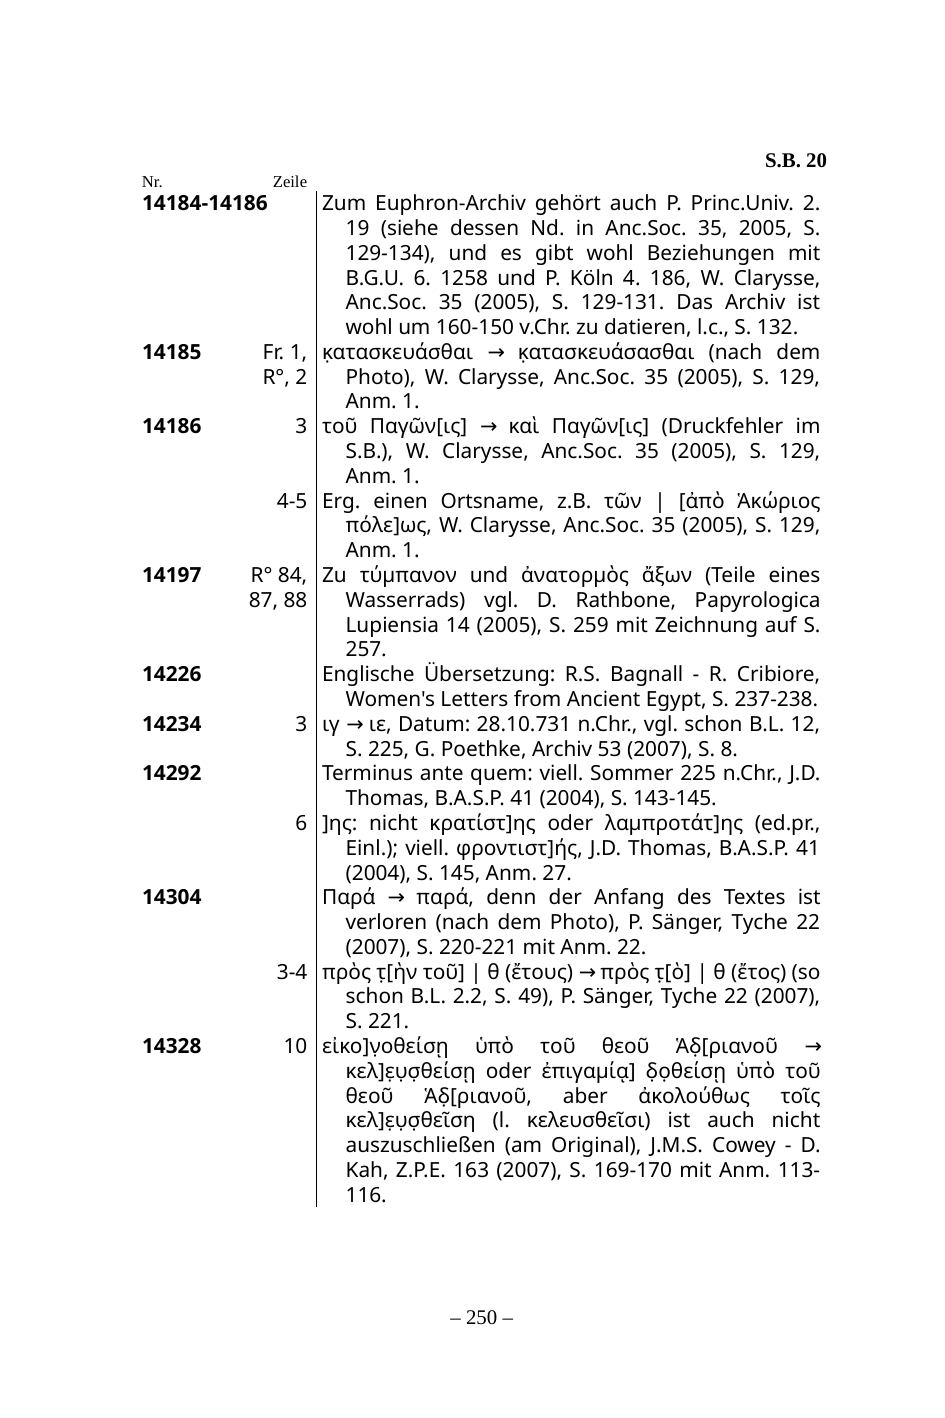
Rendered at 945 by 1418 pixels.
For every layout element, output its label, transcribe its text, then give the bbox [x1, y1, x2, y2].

table_cell 14234 [136, 711, 224, 761]
table_cell Terminus ante quem: viell. Sommer 225 n.Chr., J.D. Thomas, B.A.S.P. 41 (2004), S. 143-145. [317, 761, 827, 811]
table_cell ]ης: nicht κρατίστ]ης oder λαμπροτάτ]ης (ed.pr., Einl.); viell. φροντιστ]ής, J.D. Thomas, B.A.S.P. 41 (2004), S. 145, Anm. 27. [317, 811, 827, 885]
table_cell ιγ → ιε, Datum: 28.10.731 n.Chr., vgl. schon B.L. 12, S. 225, G. Poethke, Archiv 53 (2007), S. 8. [317, 711, 827, 761]
table_cell [136, 959, 224, 1034]
table_cell 14328 [136, 1034, 224, 1207]
table_cell R° 84, 87, 88 [224, 563, 316, 662]
table_cell Zu τύμπανον und ἀνατορμὸς ἄξων (Teile eines Wasserrads) vgl. D. Rathbone, Papyrologica Lupiensia 14 (2005), S. 259 mit Zeichnung auf S. 257. [317, 563, 827, 662]
table_cell Englische Übersetzung: R.S. Bagnall - R. Cribiore, Women's Letters from Ancient Egypt, S. 237-238. [317, 662, 827, 711]
table_cell 14304 [136, 885, 316, 959]
table_cell 4-5 [224, 488, 316, 563]
table_cell 14185 [136, 340, 224, 414]
table_cell 14197 [136, 563, 224, 662]
table_cell Fr. 1, R°, 2 [224, 340, 316, 414]
table_cell 3-4 [224, 959, 316, 1034]
table_cell Zum Euphron-Archiv gehört auch P. Princ.Univ. 2. 19 (siehe dessen Nd. in Anc.Soc. 35, 2005, S. 129-134), und es gibt wohl Beziehungen mit B.G.U. 6. 1258 und P. Köln 4. 186, W. Clarysse, Anc.Soc. 35 (2005), S. 129-131. Das Archiv ist wohl um 160-150 v.Chr. zu datieren, l.c., S. 132. [317, 191, 827, 339]
table_cell εἰκο]ν̣οθείσῃ ὑπὸ τοῦ θεοῦ Ἁδ̣[ριανοῦ → κελ]ε̣υ̣σ̣θείσῃ oder ἐπιγαμίᾳ] δ̣ο̣θείσῃ ὑπὸ τοῦ θεοῦ Ἁδ̣[ριανοῦ, aber ἀκολούθως τοῖς κελ]ε̣υ̣σ̣θεῖση (l. κελευσθεῖσι) ist auch nicht auszuschließen (am Original), J.M.S. Cowey - D. Kah, Z.P.E. 163 (2007), S. 169-170 mit Anm. 113-116. [317, 1034, 827, 1207]
table_cell Παρά → παρά, denn der Anfang des Textes ist verloren (nach dem Photo), P. Sänger, Tyche 22 (2007), S. 220-221 mit Anm. 22. [317, 885, 827, 959]
table_cell [136, 811, 224, 885]
table_cell 10 [224, 1034, 316, 1207]
table_cell 14184-14186 [136, 191, 316, 339]
table_cell πρὸς τ̣[ὴν τοῦ] | θ (ἔτους) → πρὸς τ̣[ὸ] | θ (ἔτος) (so schon B.L. 2.2, S. 49), P. Sänger, Tyche 22 (2007), S. 221. [317, 959, 827, 1034]
table_cell Erg. einen Ortsname, z.B. τῶν | [ἀπὸ Ἁκώριος πόλε]ως, W. Clarysse, Anc.Soc. 35 (2005), S. 129, Anm. 1. [317, 488, 827, 563]
table_cell 14226 [136, 662, 316, 711]
table_cell [136, 488, 224, 563]
table_cell κ̣ατασκευάσθαι → κ̣ατασκευάσασθαι (nach dem Photo), W. Clarysse, Anc.Soc. 35 (2005), S. 129, Anm. 1. [317, 340, 827, 414]
table_cell 14292 [136, 761, 316, 811]
table_cell 14186 [136, 414, 224, 488]
table_cell 3 [224, 414, 316, 488]
table_cell 6 [224, 811, 316, 885]
table_cell τοῦ Παγῶν[ις] → καὶ Παγῶν[ις] (Druckfehler im S.B.), W. Clarysse, Anc.Soc. 35 (2005), S. 129, Anm. 1. [317, 414, 827, 488]
table_cell 3 [224, 711, 316, 761]
